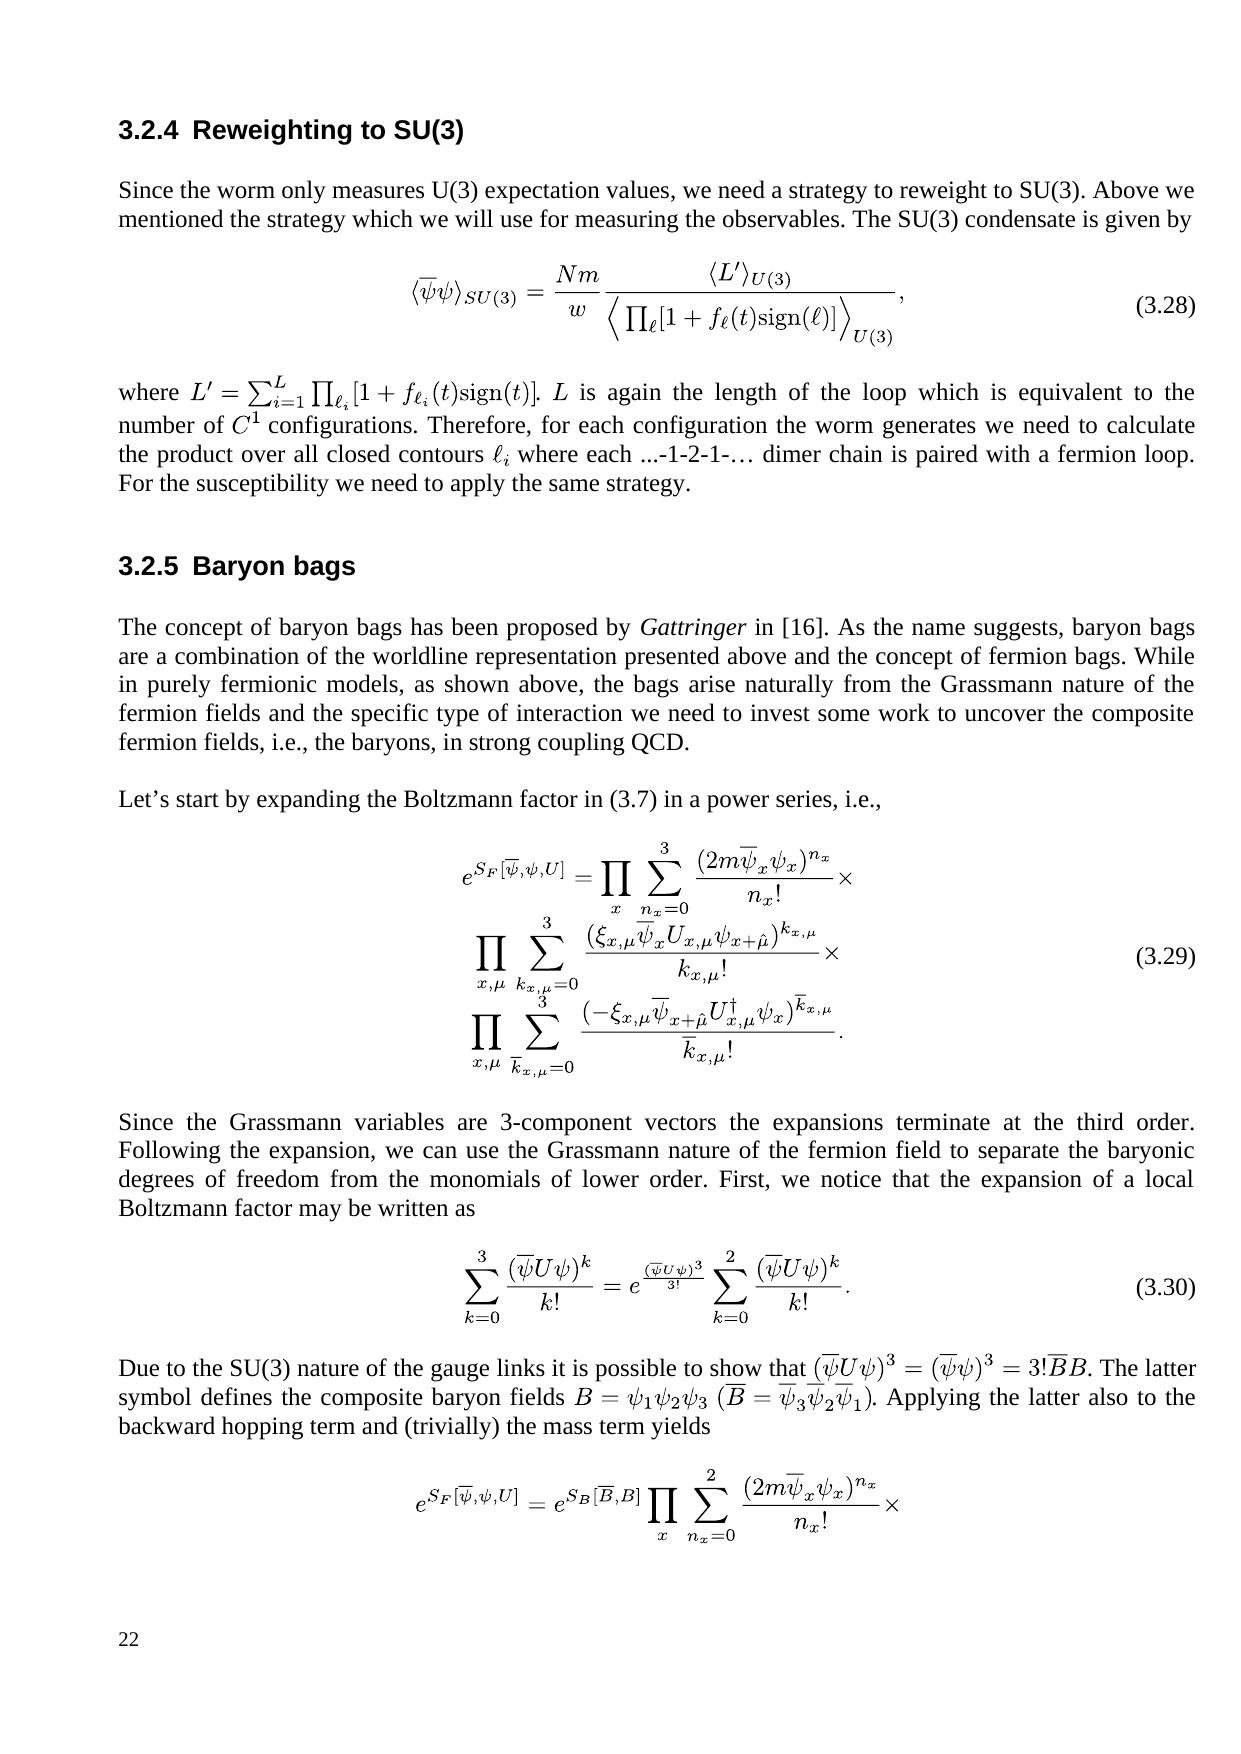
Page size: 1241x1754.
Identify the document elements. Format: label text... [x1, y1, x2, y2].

text (3.29) [837, 917, 1196, 994]
text [118, 917, 476, 994]
subtitle Baryon bags [118, 550, 1196, 582]
text (3.28) [744, 261, 1196, 347]
text where . is again the length of the loop which is equivalent to the number of configurations. Therefore, for each configuration the worm generates we need to calculate the product over all closed contours where each ...-1-2-1-… dimer chain is paired with a fermion loop. For the susceptibility we need to apply the same strategy. [118, 376, 1196, 497]
text [118, 1250, 479, 1323]
text The concept of baryon bags has been proposed by Gattringer in [16]. As the name suggests, baryon bags are a combination of the worldline representation presented above and the concept of fermion bags. While in purely fermionic models, as shown above, the bags arise naturally from the Grassmann nature of the fermion fields and the specific type of interaction we need to invest some work to uncover the composite fermion fields, i.e., the baryons, in strong coupling QCD. [118, 612, 1196, 756]
subtitle Reweighting to SU(3) [118, 114, 1196, 145]
text Since the Grassmann variables are 3-component vectors the expansions terminate at the third order. Following the expansion, we can use the Grassmann nature of the fermion field to separate the baryonic degrees of freedom from the monomials of lower order. First, we notice that the expansion of a local Boltzmann factor may be written as [118, 1107, 1196, 1222]
text Due to the SU(3) nature of the gauge links it is possible to show that . The latter symbol defines the composite baryon fields . Applying the latter also to the backward hopping term and (trivially) the mass term yields [118, 1352, 1196, 1440]
text (3.30) [733, 1250, 1196, 1323]
text Let’s start by expanding the Boltzmann factor in (3.7) in a power series, i.e., [118, 784, 1196, 813]
text [118, 261, 873, 347]
text Since the worm only measures U(3) expectation values, we need a strategy to reweight to SU(3). Above we mentioned the strategy which we will use for measuring the observables. The SU(3) condensate is given by [118, 175, 1196, 233]
